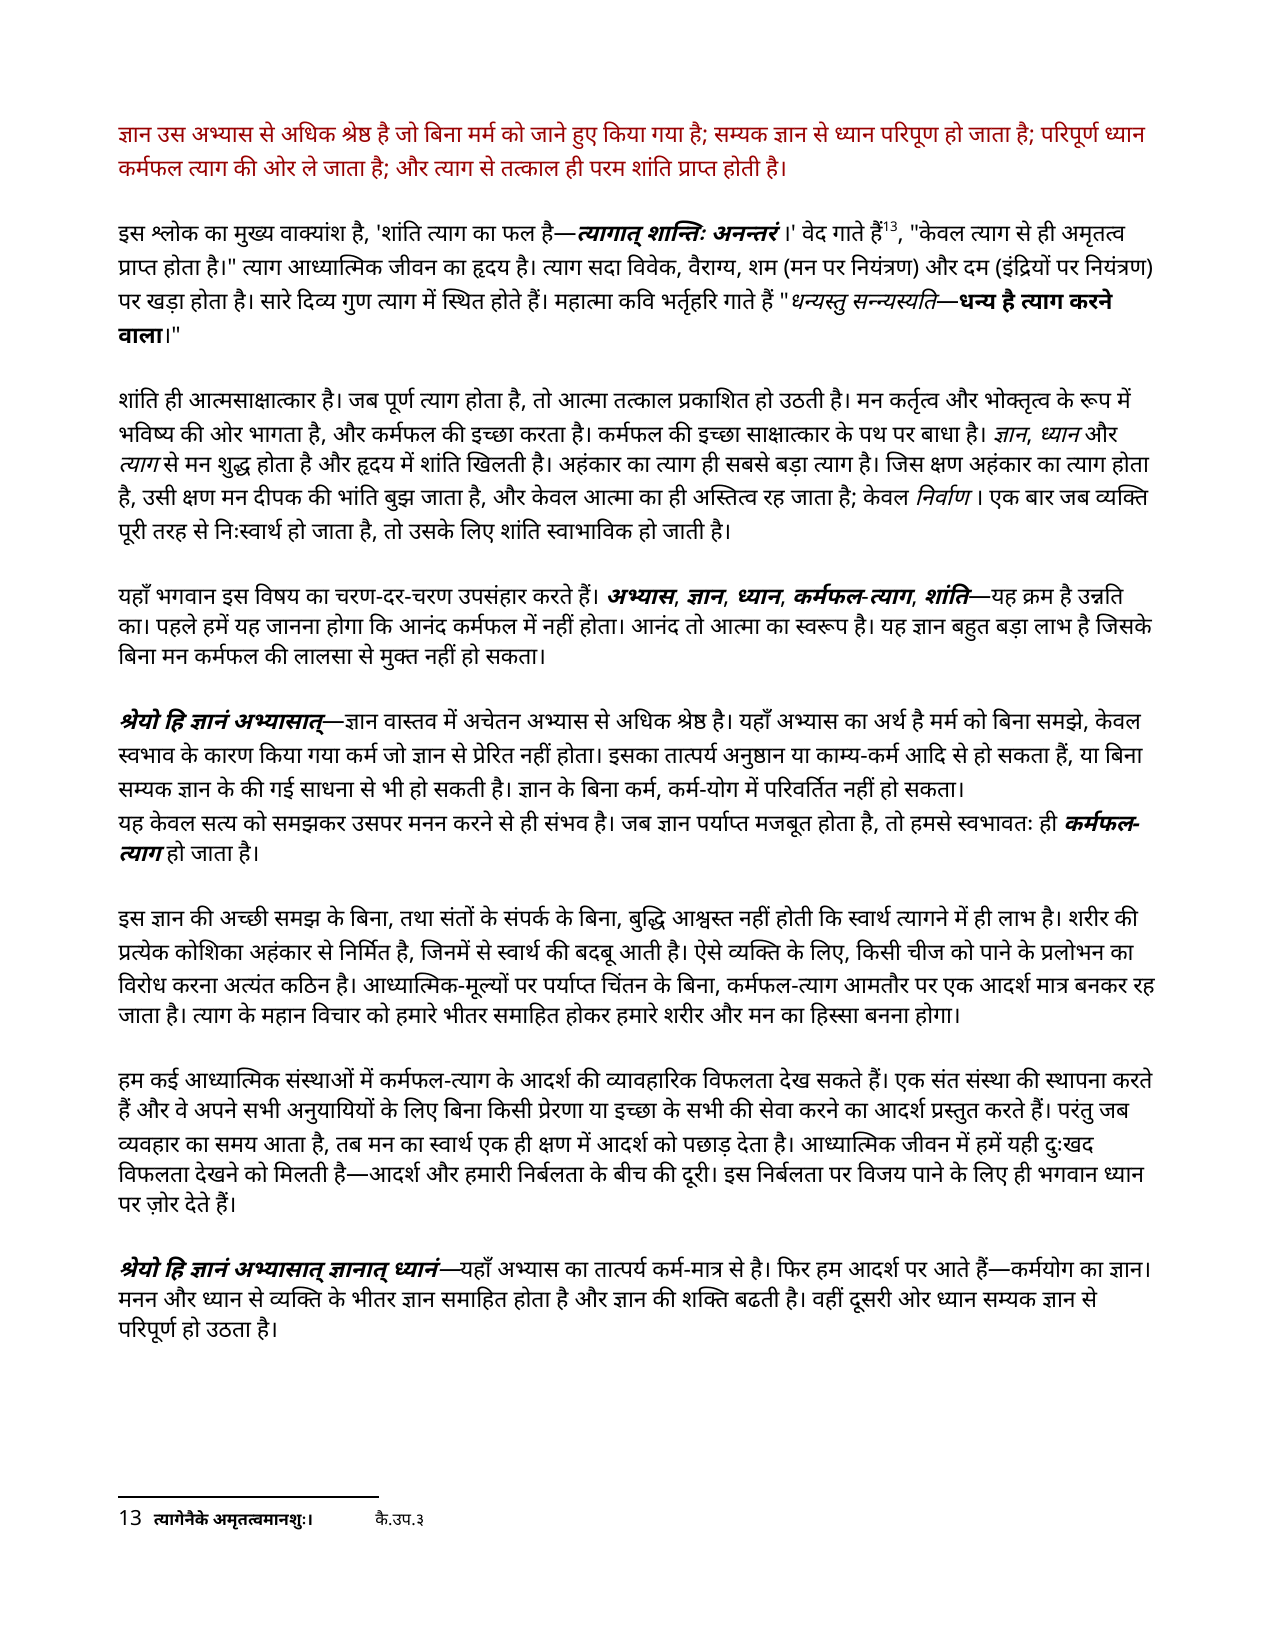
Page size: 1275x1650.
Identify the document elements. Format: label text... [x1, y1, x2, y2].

text हम कई आध्यात्मिक संस्थाओं में कर्मफल-त्याग के आदर्श की व्यावहारिक विफलता देख सकते हैं। एक संत संस्था की स्थापना करते हैं और वे अपने सभी अनुयायियों के लिए बिना किसी प्रेरणा या इच्छा के सभी की सेवा करने का आदर्श प्रस्तुत करते हैं। परंतु जब व्यवहार का समय आता है, तब मन का स्वार्थ एक ही क्षण में आदर्श को पछाड़ देता है। आध्यात्मिक जीवन में हमें यही दुःखद विफलता देखने को मिलती है—आदर्श और हमारी निर्बलता के बीच की दूरी। इस निर्बलता पर विजय पाने के लिए ही भगवान ध्यान पर ज़ोर देते हैं। [118, 1064, 1157, 1222]
text ज्ञान उस अभ्यास से अधिक श्रेष्ठ है जो बिना मर्म को जाने हुए किया गया है; सम्यक ज्ञान से ध्यान परिपूण हो जाता है; परिपूर्ण ध्यान कर्मफल त्याग की ओर ले जाता है; और त्याग से तत्काल ही परम शांति प्राप्त होती है। [118, 118, 1157, 186]
text त्यागेनैके अमृतत्वमानशुः। कै.उप.३ [118, 1503, 1157, 1532]
text यह केवल सत्य को समझकर उसपर मनन करने से ही संभव है। जब ज्ञान पर्याप्त मजबूत होता है, तो हमसे स्वभावतः ही कर्मफल-त्याग हो जाता है। [118, 807, 1157, 871]
text श्रेयो हि ज्ञानं अभ्यासात् ज्ञानात् ध्यानं—यहाँ अभ्यास का तात्पर्य कर्म-मात्र से है। फिर हम आदर्श पर आते हैं—कर्मयोग का ज्ञान। मनन और ध्यान से व्यक्ति के भीतर ज्ञान समाहित होता है और ज्ञान की शक्ति बढती है। वहीं दूसरी ओर ध्यान सम्यक ज्ञान से परिपूर्ण हो उठता है। [118, 1253, 1157, 1347]
text इस ज्ञान की अच्छी समझ के बिना, तथा संतों के संपर्क के बिना, बुद्धि आश्वस्त नहीं होती कि स्वार्थ त्यागने में ही लाभ है। शरीर की प्रत्येक कोशिका अहंकार से निर्मित है, जिनमें से स्वार्थ की बदबू आती है। ऐसे व्यक्ति के लिए, किसी चीज को पाने के प्रलोभन का विरोध करना अत्यंत कठिन है। आध्यात्मिक-मूल्यों पर पर्याप्त चिंतन के बिना, कर्मफल-त्याग आमतौर पर एक आदर्श मात्र बनकर रह जाता है। त्याग के महान विचार को हमारे भीतर समाहित होकर हमारे शरीर और मन का हिस्सा बनना होगा। [118, 902, 1157, 1033]
text यहाँ भगवान इस विषय का चरण-दर-चरण उपसंहार करते हैं। अभ्यास, ज्ञान, ध्यान, कर्मफल-त्याग, शांति—यह क्रम है उन्नति का। पहले हमें यह जानना होगा कि आनंद कर्मफल में नहीं होता। आनंद तो आत्मा का स्वरूप है। यह ज्ञान बहुत बड़ा लाभ है जिसके बिना मन कर्मफल की लालसा से मुक्त नहीं हो सकता। [118, 580, 1157, 674]
text शांति ही आत्मसाक्षात्कार है। जब पूर्ण त्याग होता है, तो आत्मा तत्काल प्रकाशित हो उठती है। मन कर्तृत्व और भोक्तृत्व के रूप में भविष्य की ओर भागता है, और कर्मफल की इच्छा करता है। कर्मफल की इच्छा साक्षात्कार के पथ पर बाधा है। ज्ञान, ध्यान और त्याग से मन शुद्ध होता है और हृदय में शांति खिलती है। अहंकार का त्याग ही सबसे बड़ा त्याग है। जिस क्षण अहंकार का त्याग होता है, उसी क्षण मन दीपक की भांति बुझ जाता है, और केवल आत्मा का ही अस्तित्व रह जाता है; केवल निर्वाण । एक बार जब व्यक्ति पूरी तरह से निःस्वार्थ हो जाता है, तो उसके लिए शांति स्वाभाविक हो जाती है। [118, 384, 1157, 549]
text श्रेयो हि ज्ञानं अभ्यासात्—ज्ञान वास्तव में अचेतन अभ्यास से अधिक श्रेष्ठ है। यहाँ अभ्यास का अर्थ है मर्म को बिना समझे, केवल स्वभाव के कारण किया गया कर्म जो ज्ञान से प्रेरित नहीं होता। इसका तात्पर्य अनुष्ठान या काम्य-कर्म आदि से हो सकता हैं, या बिना सम्यक ज्ञान के की गई साधना से भी हो सकती है। ज्ञान के बिना कर्म, कर्म-योग में परिवर्तित नहीं हो सकता। [118, 705, 1157, 807]
text इस श्लोक का मुख्य वाक्यांश है, 'शांति त्याग का फल है—त्यागात् शान्तिः‌ अनन्तरं ।' वेद गाते हैं, "केवल त्याग से ही अमृतत्व प्राप्त होता है।" त्याग आध्यात्मिक जीवन का हृदय है। त्याग सदा विवेक, वैराग्य, शम (मन पर नियंत्रण) और दम (इंद्रियों पर नियंत्रण) पर खड़ा होता है। सारे दिव्य गुण त्याग में स्थित होते हैं। महात्मा कवि भर्तृहरि गाते हैं "धन्यस्तु सन्न्यस्यति—धन्य है त्याग करने वाला।" [118, 217, 1157, 352]
